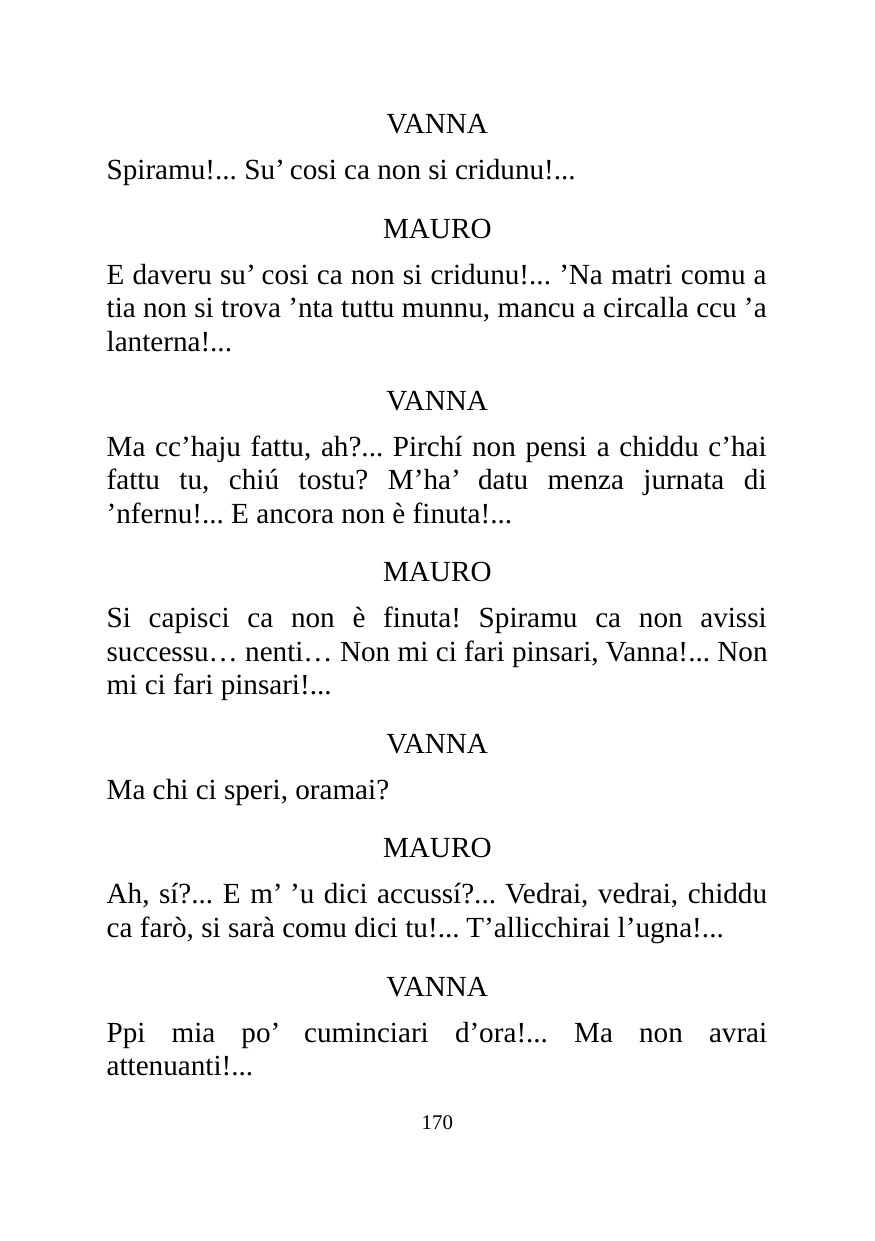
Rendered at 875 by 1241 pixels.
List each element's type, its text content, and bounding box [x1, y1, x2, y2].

text Ma cc’haju fattu, ah?... Pirchí non pensi a chiddu c’hai fattu tu, chiú tostu? M’ha’ datu menza jurnata di ’nfernu!... E ancora non è finuta!... [106, 429, 768, 529]
text MAURO [106, 831, 768, 864]
text Ma chi ci speri, oramai? [106, 772, 768, 806]
text VANNA [106, 383, 768, 416]
text VANNA [106, 106, 768, 140]
text VANNA [106, 726, 768, 759]
text Si capisci ca non è finuta! Spiramu ca non avissi successu… nenti… Non mi ci fari pinsari, Vanna!... Non mi ci fari pinsari!... [106, 600, 768, 701]
text Ppi mia po’ cuminciari d’ora!... Ma non avrai attenuanti!... [106, 1015, 768, 1082]
text Spiramu!... Su’ cosi ca non si cridunu!... [106, 152, 768, 186]
text MAURO [106, 554, 768, 588]
text VANNA [106, 969, 768, 1002]
text E daveru su’ cosi ca non si cridunu!... ’Na matri comu a tia non si trova ’nta tuttu munnu, mancu a circalla ccu ’a lanterna!... [106, 257, 768, 358]
text Ah, sí?... E m’ ’u dici accussí?... Vedrai, vedrai, chiddu ca farò, si sarà comu dici tu!... T’allicchirai l’ugna!... [106, 877, 768, 944]
text MAURO [106, 211, 768, 244]
